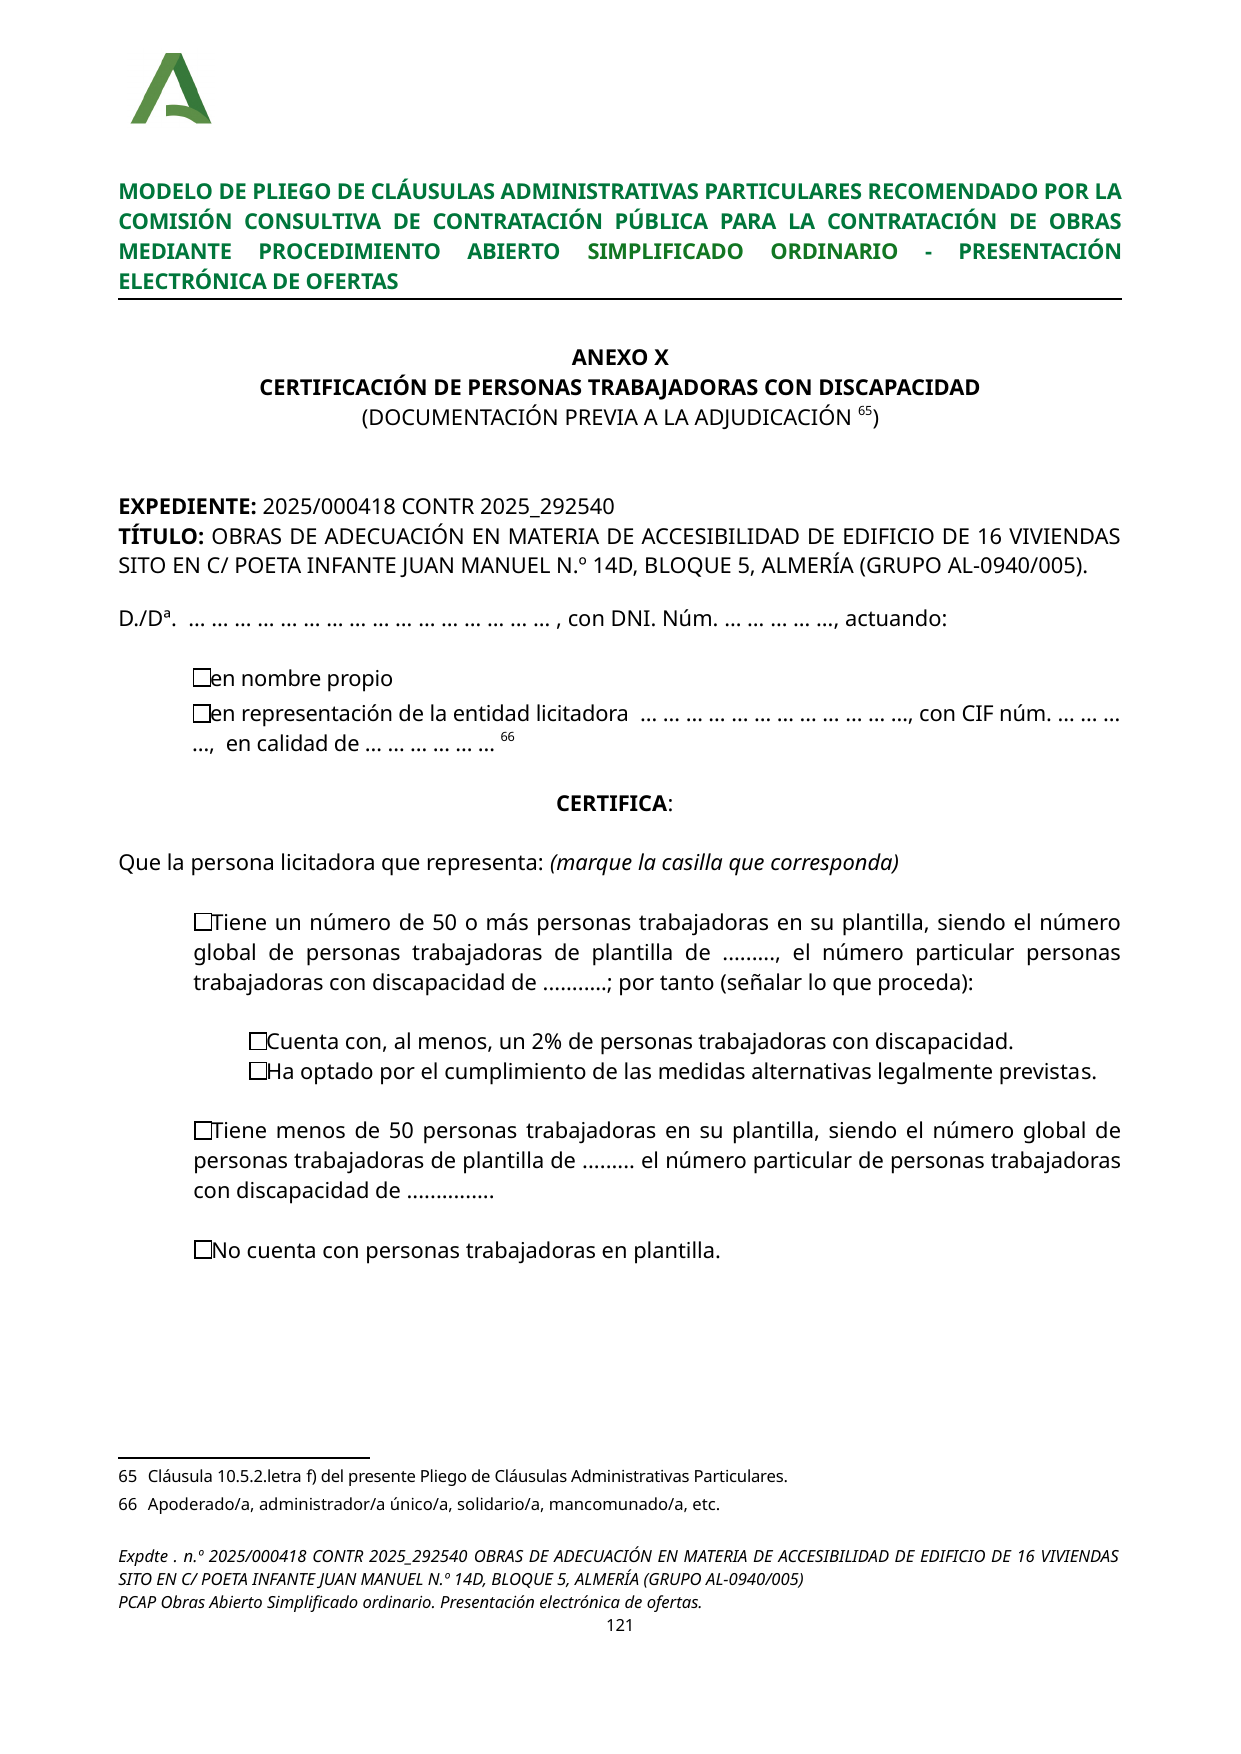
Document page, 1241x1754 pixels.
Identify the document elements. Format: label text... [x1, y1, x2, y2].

text TÍTULO: OBRAS DE ADECUACIÓN EN MATERIA DE ACCESIBILIDAD DE EDIFICIO DE 16 VIVIENDAS SITO EN C/ POETA INFANTE JUAN MANUEL N.º 14D, BLOQUE 5, ALMERÍA (GRUPO AL-0940/005). [118, 521, 1122, 580]
picture [127, 48, 216, 128]
text MODELO DE PLIEGO DE CLÁUSULAS ADMINISTRATIVAS PARTICULARES RECOMENDADO POR LA COMISIÓN CONSULTIVA DE CONTRATACIÓN PÚBLICA PARA LA CONTRATACIÓN DE OBRAS MEDIANTE PROCEDIMIENTO ABIERTO SIMPLIFICADO ORDINARIO - PRESENTACIÓN ELECTRÓNICA DE OFERTAS [118, 176, 1122, 298]
list Cuenta con, al menos, un 2% de personas trabajadoras con discapacidad. [213, 1026, 1122, 1056]
text EXPEDIENTE: 2025/000418 CONTR 2025_292540 [118, 491, 1122, 521]
text Apoderado/a, administrador/a único/a, solidario/a, mancomunado/a, etc. [118, 1493, 1122, 1516]
list Tiene un número de 50 o más personas trabajadoras en su plantilla, siendo el número global de personas trabajadoras de plantilla de ........., el número particular personas trabajadoras con discapacidad de ........…; por tanto (señalar lo que proceda): [156, 907, 1122, 996]
text Que la persona licitadora que representa: (marque la casilla que corresponda) [118, 847, 1122, 877]
list No cuenta con personas trabajadoras en plantilla. [156, 1235, 1122, 1264]
list Tiene menos de 50 personas trabajadoras en su plantilla, siendo el número global de personas trabajadoras de plantilla de ......... el número particular de personas trabajadoras con discapacidad de ............... [156, 1116, 1122, 1205]
text en representación de la entidad licitadora … … … … … … … … … … … …, con CIF núm. … … … …, en calidad de … … … … … … [192, 698, 1122, 758]
text CERTIFICA: [118, 788, 1122, 818]
text CERTIFICACIÓN DE PERSONAS TRABAJADORAS CON DISCAPACIDAD [118, 372, 1122, 402]
text (DOCUMENTACIÓN PREVIA A LA ADJUDICACIÓN ) [118, 402, 1122, 431]
text D./Dª. … … … … … … … … … … … … … … … … , con DNI. Núm. … … … … …, actuando: [118, 603, 1122, 633]
text ANEXO X [118, 342, 1122, 372]
text en nombre propio [192, 663, 1122, 692]
list Ha optado por el cumplimiento de las medidas alternativas legalmente previstas. [213, 1056, 1122, 1086]
text Cláusula 10.5.2.letra f) del presente Pliego de Cláusulas Administrativas Particulares. [118, 1464, 1122, 1487]
